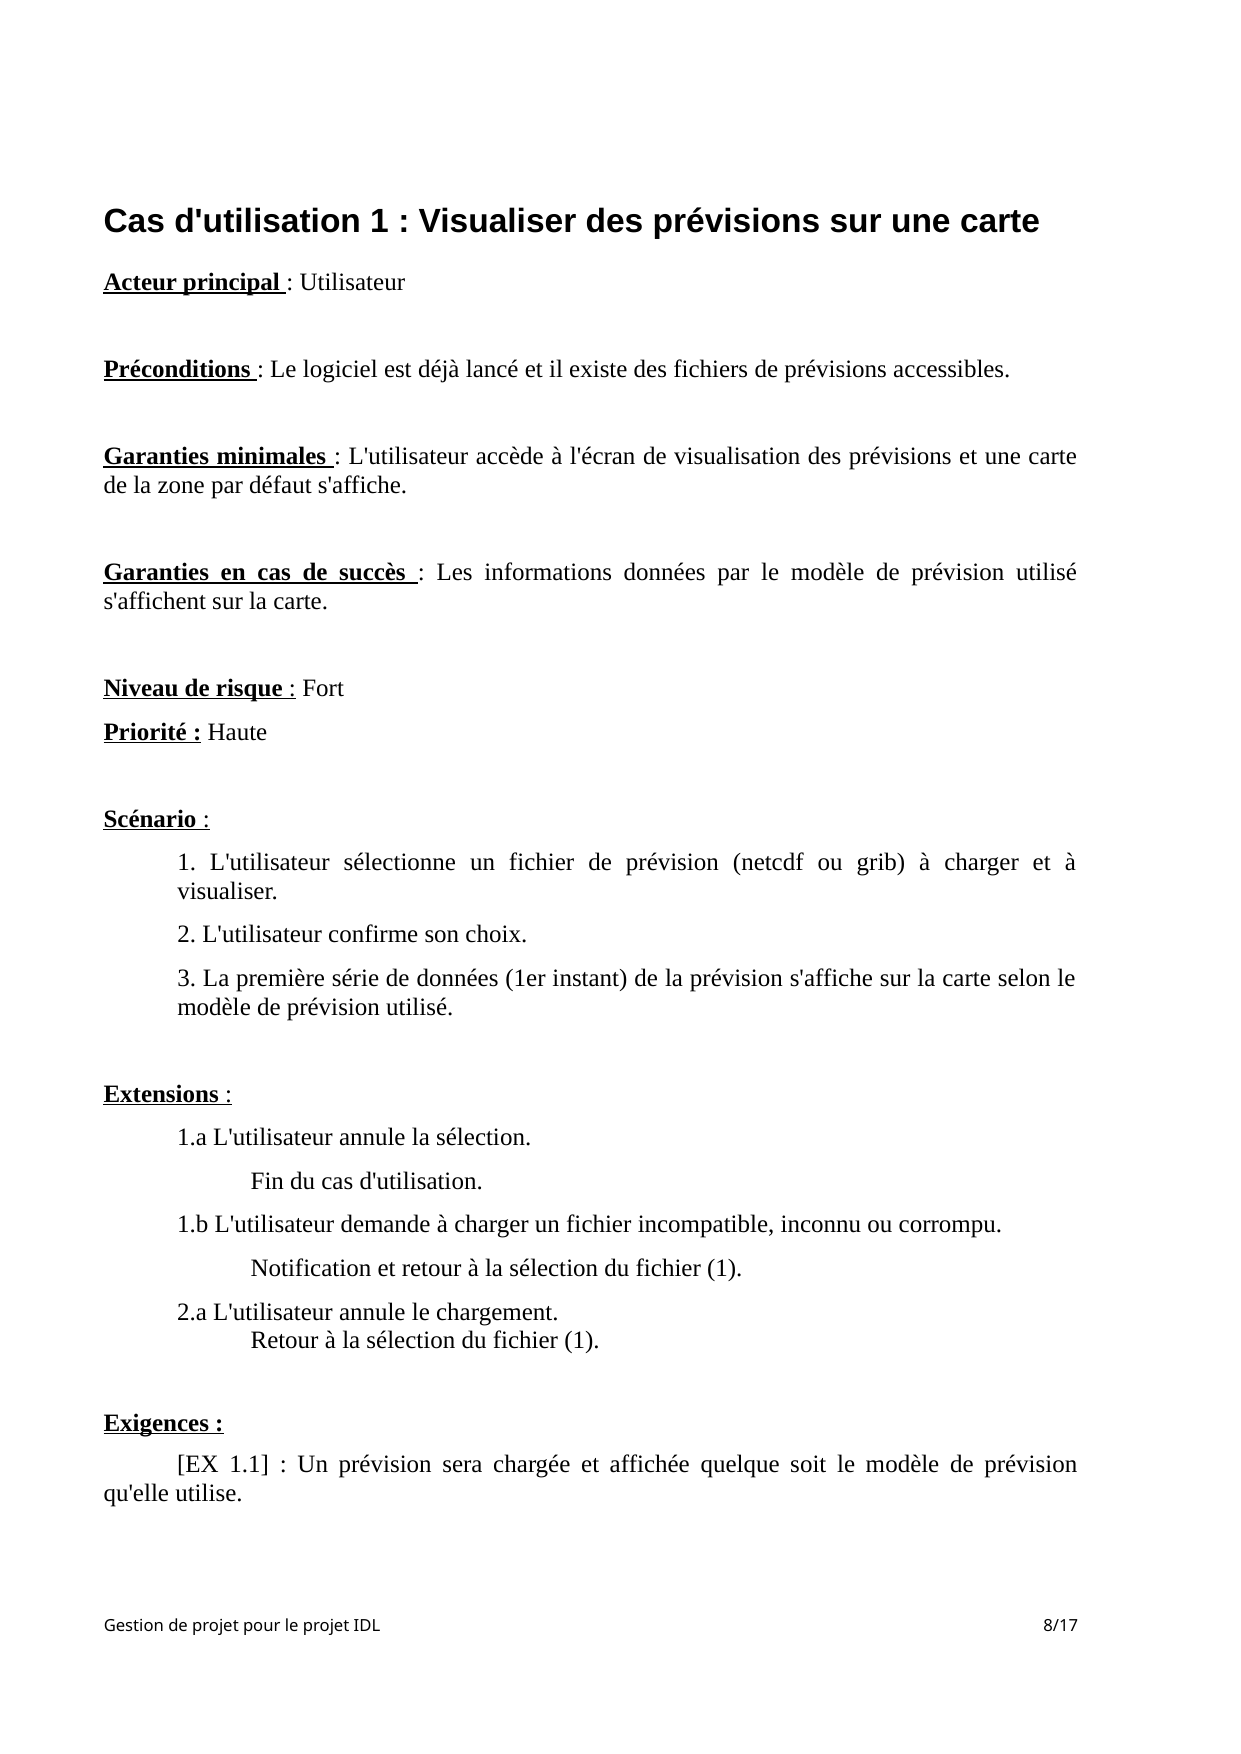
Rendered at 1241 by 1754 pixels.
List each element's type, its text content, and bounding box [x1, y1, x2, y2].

subtitle Cas d'utilisation 1 : Visualiser des prévisions sur une carte [103, 201, 1078, 240]
text Niveau de risque : Fort [103, 673, 1078, 702]
text Garanties en cas de succès : Les informations données par le modèle de prévision utilisé s'affichent sur la carte. [103, 557, 1078, 615]
list 3. La première série de données (1er instant) de la prévision s'affiche sur la carte selon le modèle de prévision utilisé. [147, 963, 1078, 1021]
text Notification et retour à la sélection du fichier (1). [103, 1253, 1078, 1282]
text 2.a L'utilisateur annule le chargement. [103, 1297, 1078, 1325]
text Extensions : [103, 1079, 1078, 1108]
text Retour à la sélection du fichier (1). [103, 1325, 1078, 1354]
text Garanties minimales : L'utilisateur accède à l'écran de visualisation des prévisions et une carte de la zone par défaut s'affiche. [103, 441, 1078, 499]
list 1. L'utilisateur sélectionne un fichier de prévision (netcdf ou grib) à charger et à visualiser. [147, 847, 1078, 905]
text Préconditions : Le logiciel est déjà lancé et il existe des fichiers de prévisions accessibles. [103, 354, 1078, 383]
text Exigences : [103, 1408, 1078, 1437]
text Priorité : Haute [103, 717, 1078, 745]
list 2. L'utilisateur confirme son choix. [147, 919, 1078, 948]
text 1.a L'utilisateur annule la sélection. [103, 1122, 1078, 1151]
text Acteur principal : Utilisateur [103, 267, 1078, 296]
text [EX 1.1] : Un prévision sera chargée et affichée quelque soit le modèle de prévision qu'elle utilise. [103, 1449, 1078, 1507]
text Scénario : [103, 804, 1078, 832]
text Fin du cas d'utilisation. [103, 1166, 1078, 1195]
text 1.b L'utilisateur demande à charger un fichier incompatible, inconnu ou corrompu. [103, 1209, 1078, 1238]
